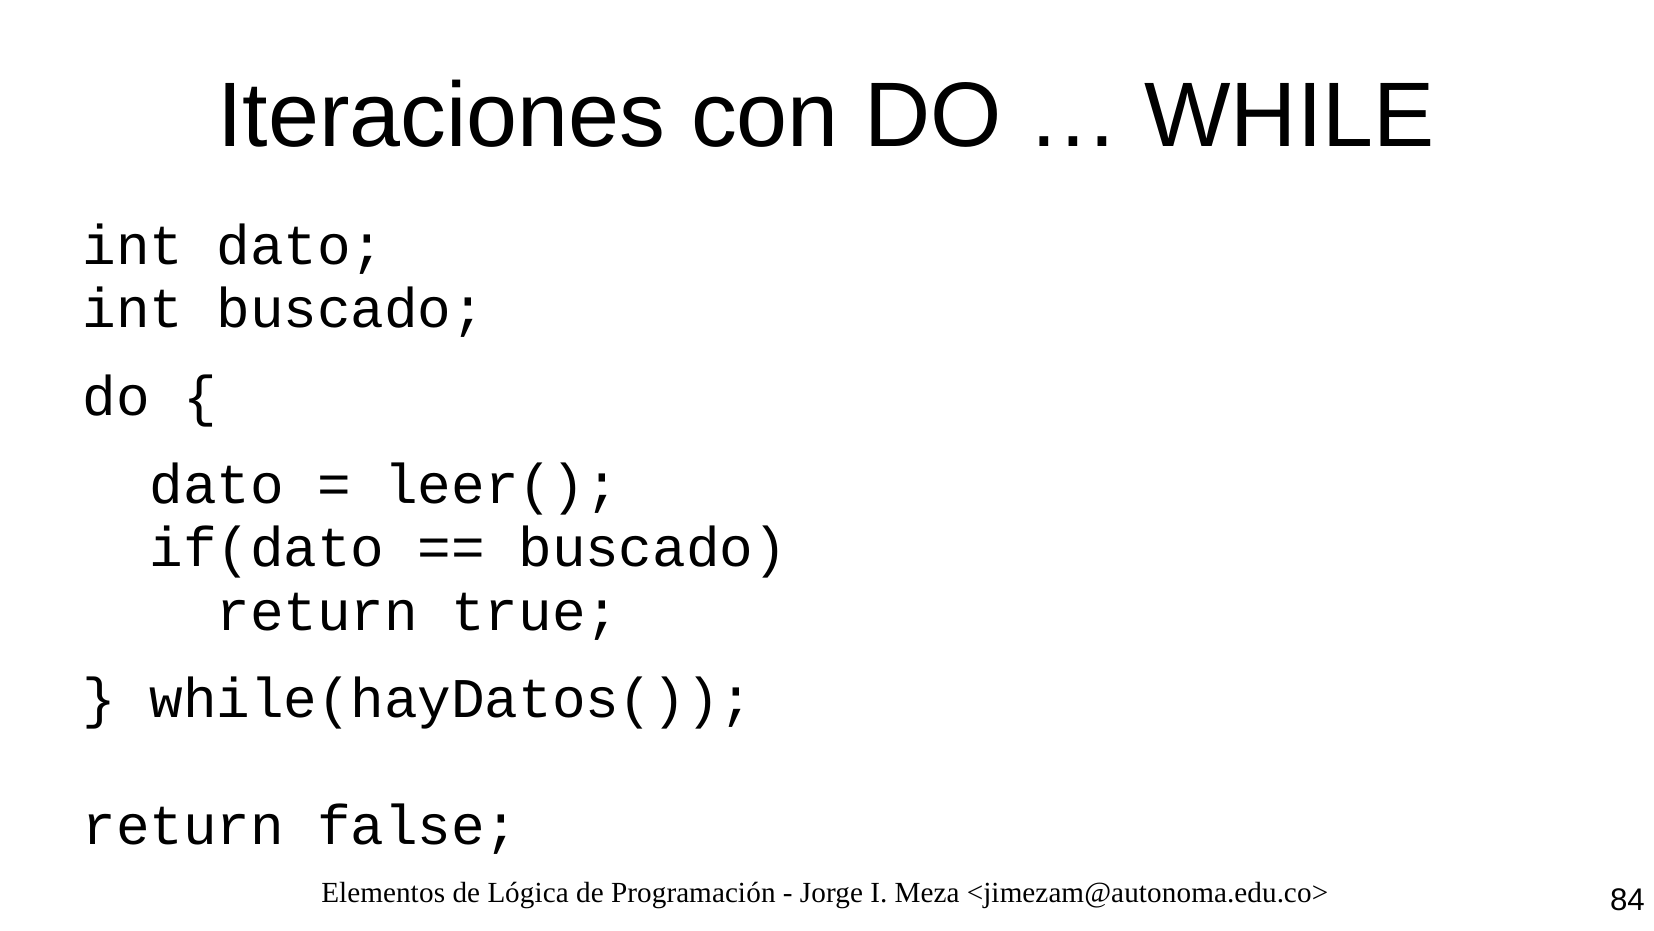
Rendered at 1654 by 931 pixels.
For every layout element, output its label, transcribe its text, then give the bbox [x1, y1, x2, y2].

title Iteraciones con DO … WHILE [82, 37, 1571, 193]
list int dato; int buscado; do { dato = leer(); if(dato == buscado) return true; } while(hayDatos()); return false; [82, 217, 1571, 863]
